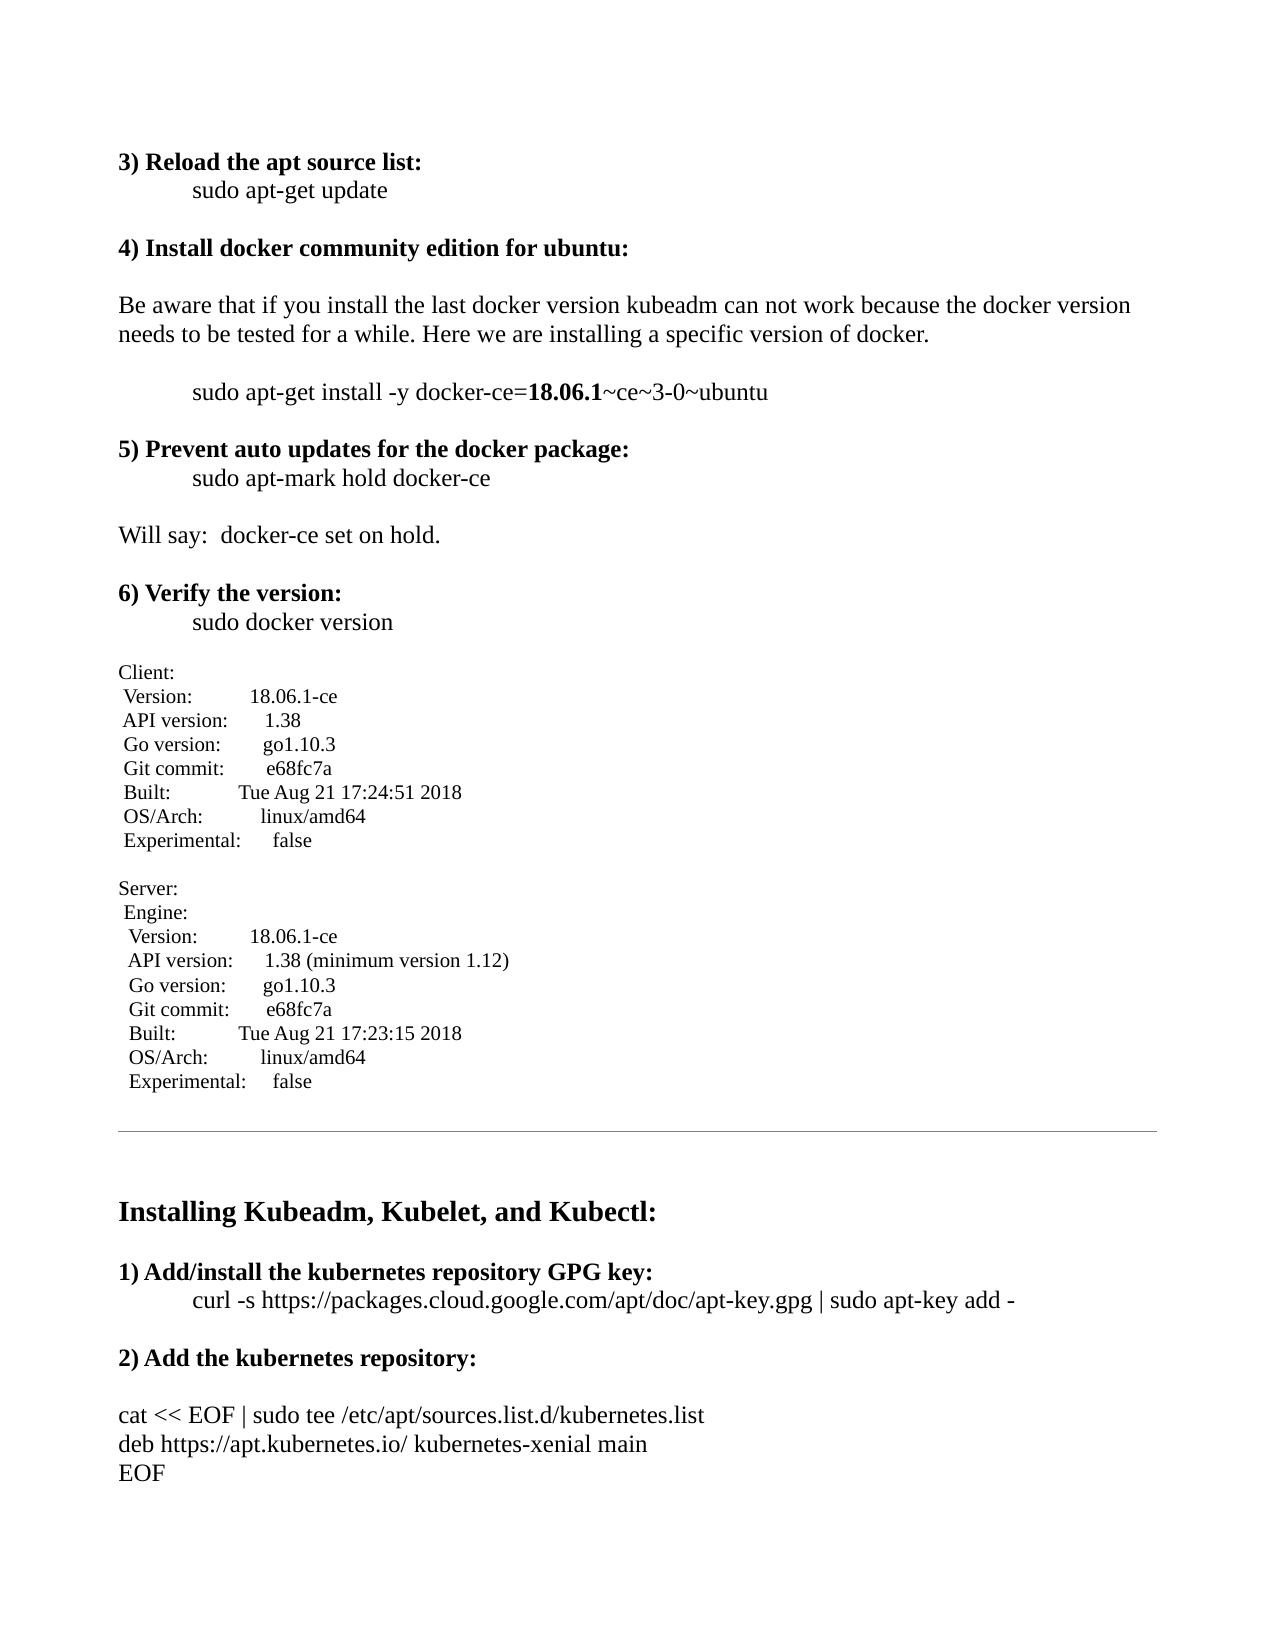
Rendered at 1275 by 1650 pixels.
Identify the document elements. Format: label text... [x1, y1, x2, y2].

text curl -s https://packages.cloud.google.com/apt/doc/apt-key.gpg | sudo apt-key add - [118, 1286, 1157, 1314]
text Version: 18.06.1-ce [118, 684, 1157, 708]
text EOF [118, 1458, 1157, 1487]
text deb https://apt.kubernetes.io/ kubernetes-xenial main [118, 1429, 1157, 1458]
text Client: [118, 660, 1157, 684]
text sudo docker version [118, 607, 1157, 636]
text 4) Install docker community edition for ubuntu: [118, 233, 1157, 262]
text 5) Prevent auto updates for the docker package: [118, 434, 1157, 463]
text Server: [118, 876, 1157, 900]
text 1) Add/install the kubernetes repository GPG key: [118, 1257, 1157, 1286]
text 6) Verify the version: [118, 578, 1157, 607]
text 2) Add the kubernetes repository: [118, 1343, 1157, 1372]
text Version: 18.06.1-ce [118, 924, 1157, 948]
text Experimental: false [118, 828, 1157, 852]
text Will say: docker-ce set on hold. [118, 521, 1157, 549]
text OS/Arch: linux/amd64 [118, 804, 1157, 828]
text sudo apt-mark hold docker-ce [118, 463, 1157, 492]
text Be aware that if you install the last docker version kubeadm can not work because the docker version needs to be tested for a while. Here we are installing a specific version of docker. [118, 291, 1157, 348]
text Engine: [118, 900, 1157, 924]
text sudo apt-get install -y docker-ce=18.06.1~ce~3-0~ubuntu [118, 377, 1157, 406]
text OS/Arch: linux/amd64 [118, 1045, 1157, 1069]
text Go version: go1.10.3 [118, 972, 1157, 997]
text Go version: go1.10.3 [118, 732, 1157, 756]
text Installing Kubeadm, Kubelet, and Kubectl: [118, 1194, 1157, 1228]
text Built: Tue Aug 21 17:23:15 2018 [118, 1021, 1157, 1045]
text API version: 1.38 [118, 708, 1157, 732]
text cat << EOF | sudo tee /etc/apt/sources.list.d/kubernetes.list [118, 1401, 1157, 1429]
text sudo apt-get update [118, 176, 1157, 204]
text Experimental: false [118, 1069, 1157, 1093]
text Built: Tue Aug 21 17:24:51 2018 [118, 780, 1157, 804]
text API version: 1.38 (minimum version 1.12) [118, 948, 1157, 972]
text 3) Reload the apt source list: [118, 147, 1157, 176]
text Git commit: e68fc7a [118, 756, 1157, 780]
text Git commit: e68fc7a [118, 997, 1157, 1021]
